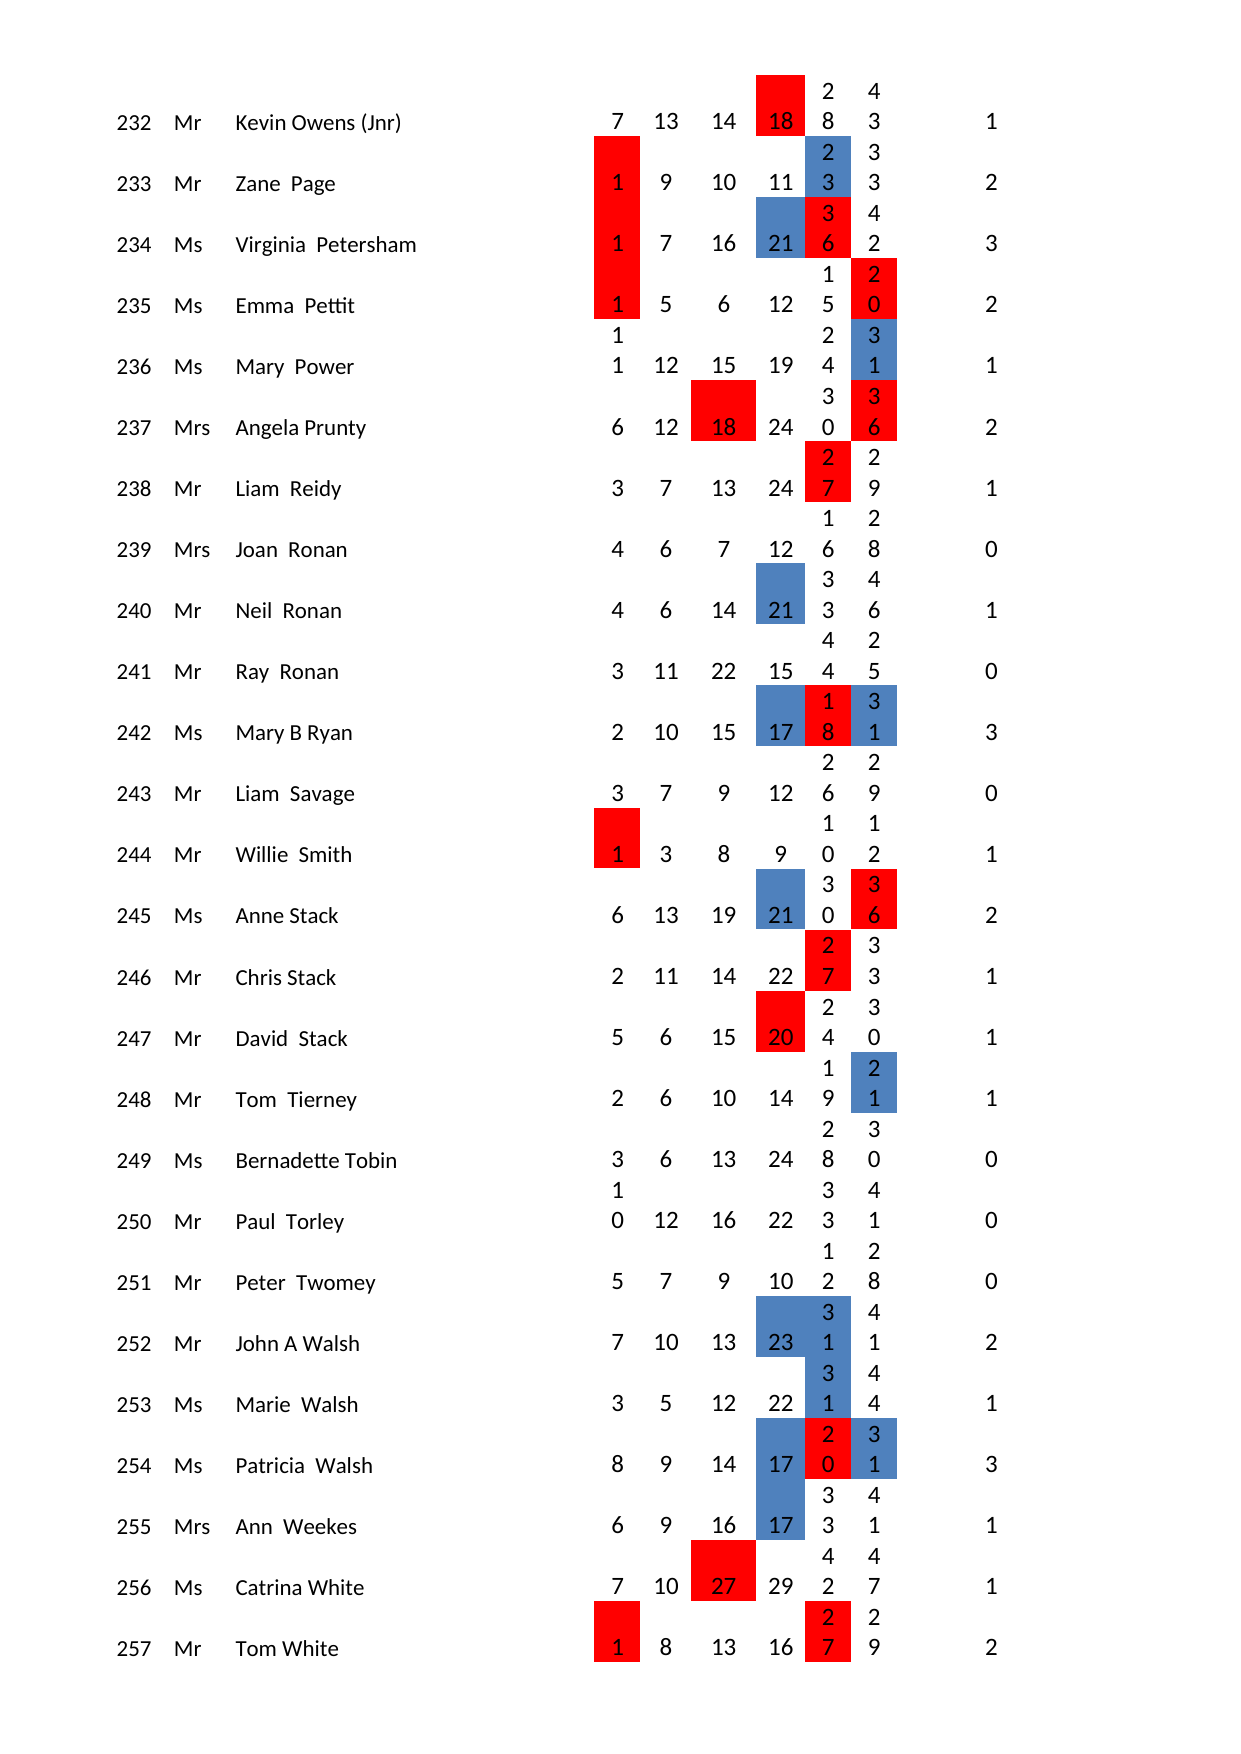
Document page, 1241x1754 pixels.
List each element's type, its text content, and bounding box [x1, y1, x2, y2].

table_cell [897, 746, 954, 807]
table_cell 236 [85, 319, 162, 380]
table_cell Emma Pettit [224, 258, 594, 319]
table_cell Mr [163, 441, 224, 502]
table_cell 17 [756, 685, 805, 746]
table_cell 28 [805, 1113, 851, 1174]
table_cell Bernadette Tobin [224, 1113, 594, 1174]
table_cell Mr [163, 1601, 224, 1662]
table_cell Tom White [224, 1601, 594, 1662]
table_cell Mr [163, 136, 224, 197]
table_cell 1 [594, 1601, 640, 1662]
table_cell 254 [85, 1418, 162, 1479]
table_cell 7 [640, 441, 691, 502]
table_cell 22 [756, 930, 805, 991]
table_cell 2 [594, 1052, 640, 1113]
table_cell 17 [756, 1418, 805, 1479]
table_cell 31 [851, 1418, 897, 1479]
table_cell 13 [691, 1113, 756, 1174]
table_cell Ms [163, 1418, 224, 1479]
table_cell 14 [691, 1418, 756, 1479]
table_cell [897, 869, 954, 929]
table_cell 28 [851, 502, 897, 563]
table_cell 9 [640, 1418, 691, 1479]
table_cell 239 [85, 502, 162, 563]
table_cell 6 [594, 1479, 640, 1540]
table_cell 1 [954, 930, 1028, 991]
table_cell Marie Walsh [224, 1357, 594, 1418]
table_cell 2 [954, 1296, 1028, 1357]
table_cell 8 [594, 1418, 640, 1479]
table_cell 0 [954, 1113, 1028, 1174]
table_cell 42 [851, 197, 897, 258]
table_cell 12 [851, 808, 897, 868]
table_cell 2 [594, 685, 640, 746]
table_cell 5 [594, 1235, 640, 1296]
table_cell 22 [756, 1357, 805, 1418]
table_cell 42 [805, 1540, 851, 1601]
table_cell 244 [85, 808, 162, 868]
table_cell 3 [594, 624, 640, 685]
table_cell 12 [805, 1235, 851, 1296]
table_cell 6 [594, 380, 640, 441]
table_cell 24 [756, 380, 805, 441]
table_cell 7 [594, 1540, 640, 1601]
table_cell 33 [805, 563, 851, 624]
table_cell 3 [954, 197, 1028, 258]
table_cell 20 [756, 991, 805, 1052]
table_cell 2 [954, 258, 1028, 319]
table_cell 21 [851, 1052, 897, 1113]
table_cell 36 [805, 197, 851, 258]
table_cell 20 [805, 1418, 851, 1479]
table_cell 6 [640, 1052, 691, 1113]
table_cell 12 [756, 502, 805, 563]
table_cell 4 [594, 502, 640, 563]
table_cell 23 [805, 136, 851, 197]
table_cell 10 [691, 1052, 756, 1113]
table_cell 21 [756, 869, 805, 929]
table_cell 3 [594, 1357, 640, 1418]
table_cell 7 [640, 197, 691, 258]
table_cell 0 [954, 502, 1028, 563]
table_cell 7 [691, 502, 756, 563]
table_cell Peter Twomey [224, 1235, 594, 1296]
table_cell [897, 1235, 954, 1296]
table_cell 252 [85, 1296, 162, 1357]
table_cell 7 [594, 1296, 640, 1357]
table_cell 1 [954, 1479, 1028, 1540]
table_cell 11 [756, 136, 805, 197]
table_cell 10 [640, 1296, 691, 1357]
table_cell 9 [756, 808, 805, 868]
table_cell 16 [756, 1601, 805, 1662]
table_cell 12 [691, 1357, 756, 1418]
table_cell [897, 1052, 954, 1113]
table_cell 234 [85, 197, 162, 258]
table_cell 18 [691, 380, 756, 441]
table_cell 27 [805, 930, 851, 991]
table_cell 1 [954, 563, 1028, 624]
table_cell 18 [805, 685, 851, 746]
table_cell 15 [691, 991, 756, 1052]
table_cell 36 [851, 869, 897, 929]
table_cell 256 [85, 1540, 162, 1601]
table_cell [897, 991, 954, 1052]
table_cell 6 [594, 869, 640, 929]
table_cell 1 [954, 808, 1028, 868]
table_cell 1 [594, 197, 640, 258]
table_cell 30 [805, 380, 851, 441]
table_cell 27 [691, 1540, 756, 1601]
table_cell 28 [805, 75, 851, 136]
table_cell 1 [594, 258, 640, 319]
table_cell 26 [805, 746, 851, 807]
table_cell 2 [954, 869, 1028, 929]
table_cell 232 [85, 75, 162, 136]
table_cell [897, 808, 954, 868]
table_cell Mary B Ryan [224, 685, 594, 746]
table_cell [897, 258, 954, 319]
table_cell 14 [691, 930, 756, 991]
table_cell Anne Stack [224, 869, 594, 929]
table_cell Ms [163, 1113, 224, 1174]
table_cell 19 [756, 319, 805, 380]
table_cell 33 [851, 136, 897, 197]
table_cell 1 [954, 991, 1028, 1052]
table_cell Neil Ronan [224, 563, 594, 624]
table_cell Mr [163, 746, 224, 807]
table_cell 20 [851, 258, 897, 319]
table_cell 3 [640, 808, 691, 868]
table_cell Catrina White [224, 1540, 594, 1601]
table_cell [897, 624, 954, 685]
table_cell 29 [851, 441, 897, 502]
table_cell 240 [85, 563, 162, 624]
table_cell 6 [640, 502, 691, 563]
table_cell Mrs [163, 1479, 224, 1540]
table_cell 8 [640, 1601, 691, 1662]
table_cell 10 [756, 1235, 805, 1296]
table_cell 12 [756, 746, 805, 807]
table_cell 2 [954, 380, 1028, 441]
table_cell 12 [640, 319, 691, 380]
table_cell 11 [594, 319, 640, 380]
table_cell Liam Reidy [224, 441, 594, 502]
table_cell 251 [85, 1235, 162, 1296]
table_cell 243 [85, 746, 162, 807]
table_cell 30 [805, 869, 851, 929]
table_cell 11 [640, 624, 691, 685]
table_cell 1 [954, 441, 1028, 502]
table_cell Joan Ronan [224, 502, 594, 563]
table_cell 27 [805, 441, 851, 502]
table_cell Ms [163, 319, 224, 380]
table_cell 14 [691, 563, 756, 624]
table_cell [897, 380, 954, 441]
table_cell Tom Tierney [224, 1052, 594, 1113]
table_cell 22 [756, 1174, 805, 1235]
table_cell 247 [85, 991, 162, 1052]
table_cell 242 [85, 685, 162, 746]
table_cell 14 [756, 1052, 805, 1113]
table_cell 16 [691, 197, 756, 258]
table_cell Zane Page [224, 136, 594, 197]
table_cell [897, 1174, 954, 1235]
table_cell 41 [851, 1296, 897, 1357]
table_cell 29 [851, 1601, 897, 1662]
table_cell 23 [756, 1296, 805, 1357]
table_cell 10 [691, 136, 756, 197]
table_cell 9 [691, 1235, 756, 1296]
table_cell 13 [640, 75, 691, 136]
table_cell 5 [640, 1357, 691, 1418]
table_cell 43 [851, 75, 897, 136]
table_cell Ms [163, 197, 224, 258]
table_cell [897, 1418, 954, 1479]
table_cell 16 [691, 1479, 756, 1540]
table_cell 15 [691, 319, 756, 380]
table_cell David Stack [224, 991, 594, 1052]
table_cell 25 [851, 624, 897, 685]
table_cell 1 [954, 319, 1028, 380]
table_cell 2 [954, 136, 1028, 197]
table_cell 41 [851, 1174, 897, 1235]
table_cell 13 [640, 869, 691, 929]
table_cell 2 [594, 930, 640, 991]
table_cell 237 [85, 380, 162, 441]
table_cell [897, 75, 954, 136]
table_cell 33 [805, 1479, 851, 1540]
table_cell 31 [805, 1357, 851, 1418]
table_cell [897, 1601, 954, 1662]
table_cell 16 [805, 502, 851, 563]
table_cell 11 [640, 930, 691, 991]
table_cell Patricia Walsh [224, 1418, 594, 1479]
table_cell 30 [851, 1113, 897, 1174]
table_cell Angela Prunty [224, 380, 594, 441]
table_cell 7 [640, 746, 691, 807]
table_cell 233 [85, 136, 162, 197]
table_cell 1 [594, 136, 640, 197]
table_cell 6 [640, 1113, 691, 1174]
table_cell [897, 1479, 954, 1540]
table_cell 17 [756, 1479, 805, 1540]
table_cell 5 [594, 991, 640, 1052]
table_cell Mr [163, 991, 224, 1052]
table_cell 15 [756, 624, 805, 685]
table_cell Ms [163, 1540, 224, 1601]
table_cell 8 [691, 808, 756, 868]
table_cell 0 [954, 746, 1028, 807]
table_cell [897, 1296, 954, 1357]
table_cell 19 [691, 869, 756, 929]
table_cell Liam Savage [224, 746, 594, 807]
table_cell 10 [640, 1540, 691, 1601]
table_cell 33 [851, 930, 897, 991]
table_cell 13 [691, 441, 756, 502]
table_cell 2 [954, 1601, 1028, 1662]
table_cell Mr [163, 1052, 224, 1113]
table_cell [897, 502, 954, 563]
table_cell 6 [640, 991, 691, 1052]
table_cell [897, 1357, 954, 1418]
table_cell 13 [691, 1601, 756, 1662]
table_cell 18 [756, 75, 805, 136]
table_cell 44 [805, 624, 851, 685]
table_cell Ms [163, 258, 224, 319]
table_cell 12 [640, 380, 691, 441]
table_cell Chris Stack [224, 930, 594, 991]
table_cell 41 [851, 1479, 897, 1540]
table_cell 46 [851, 563, 897, 624]
table_cell 1 [594, 808, 640, 868]
table_cell 24 [805, 319, 851, 380]
table_cell 1 [954, 75, 1028, 136]
table_cell Ms [163, 869, 224, 929]
table_cell Ms [163, 1357, 224, 1418]
table_cell 235 [85, 258, 162, 319]
table_cell 31 [851, 319, 897, 380]
table_cell Mrs [163, 502, 224, 563]
table_cell 21 [756, 563, 805, 624]
table_cell 241 [85, 624, 162, 685]
table_cell [897, 197, 954, 258]
table_cell 10 [805, 808, 851, 868]
table_cell [897, 1113, 954, 1174]
table_cell 245 [85, 869, 162, 929]
table_cell 255 [85, 1479, 162, 1540]
table_cell 24 [756, 441, 805, 502]
table_cell Willie Smith [224, 808, 594, 868]
table_cell 10 [640, 685, 691, 746]
table_cell Mary Power [224, 319, 594, 380]
table_cell [897, 685, 954, 746]
table_cell 3 [594, 746, 640, 807]
table_cell 3 [954, 1418, 1028, 1479]
table_cell Mr [163, 808, 224, 868]
table_cell Ms [163, 685, 224, 746]
table_cell [897, 1540, 954, 1601]
table_cell 5 [640, 258, 691, 319]
table_cell 21 [756, 197, 805, 258]
table_cell Mr [163, 1174, 224, 1235]
table_cell 27 [805, 1601, 851, 1662]
table_cell 31 [851, 685, 897, 746]
table_cell 12 [640, 1174, 691, 1235]
table_cell [897, 136, 954, 197]
table_cell 13 [691, 1296, 756, 1357]
table_cell 10 [594, 1174, 640, 1235]
table_cell 0 [954, 624, 1028, 685]
table_cell 33 [805, 1174, 851, 1235]
table_cell 0 [954, 1235, 1028, 1296]
table_cell 15 [691, 685, 756, 746]
table_cell Mr [163, 1296, 224, 1357]
table_cell [897, 441, 954, 502]
table_cell 7 [640, 1235, 691, 1296]
table_cell 250 [85, 1174, 162, 1235]
table_cell Ann Weekes [224, 1479, 594, 1540]
table_cell 1 [954, 1540, 1028, 1601]
table_cell 3 [594, 1113, 640, 1174]
table_cell 9 [640, 136, 691, 197]
table_cell 0 [954, 1174, 1028, 1235]
table_cell 14 [691, 75, 756, 136]
table_cell 22 [691, 624, 756, 685]
table_cell 257 [85, 1601, 162, 1662]
table_cell 29 [851, 746, 897, 807]
table_cell 24 [756, 1113, 805, 1174]
table_cell 15 [805, 258, 851, 319]
table_cell Mr [163, 563, 224, 624]
table_cell 16 [691, 1174, 756, 1235]
table_cell 28 [851, 1235, 897, 1296]
table_cell 238 [85, 441, 162, 502]
table_cell 4 [594, 563, 640, 624]
table_cell Mr [163, 75, 224, 136]
table_cell 30 [851, 991, 897, 1052]
table_cell 9 [640, 1479, 691, 1540]
table_cell 12 [756, 258, 805, 319]
table_cell 249 [85, 1113, 162, 1174]
table_cell 29 [756, 1540, 805, 1601]
table_cell 47 [851, 1540, 897, 1601]
table_cell Virginia Petersham [224, 197, 594, 258]
table_cell 6 [691, 258, 756, 319]
table_cell Ray Ronan [224, 624, 594, 685]
table_cell 19 [805, 1052, 851, 1113]
table_cell 44 [851, 1357, 897, 1418]
table_cell 7 [594, 75, 640, 136]
table_cell 6 [640, 563, 691, 624]
table_cell John A Walsh [224, 1296, 594, 1357]
table_cell 31 [805, 1296, 851, 1357]
table_cell Mrs [163, 380, 224, 441]
table_cell 248 [85, 1052, 162, 1113]
table_cell Kevin Owens (Jnr) [224, 75, 594, 136]
table_cell [897, 930, 954, 991]
table_cell Mr [163, 930, 224, 991]
table_cell 3 [594, 441, 640, 502]
table_cell 1 [954, 1357, 1028, 1418]
table_cell 253 [85, 1357, 162, 1418]
table_cell 9 [691, 746, 756, 807]
table_cell Mr [163, 1235, 224, 1296]
table_cell 24 [805, 991, 851, 1052]
table_cell 1 [954, 1052, 1028, 1113]
table_cell 36 [851, 380, 897, 441]
table_cell 246 [85, 930, 162, 991]
table_cell [897, 563, 954, 624]
table_cell Mr [163, 624, 224, 685]
table_cell 3 [954, 685, 1028, 746]
table_cell Paul Torley [224, 1174, 594, 1235]
table_cell [897, 319, 954, 380]
